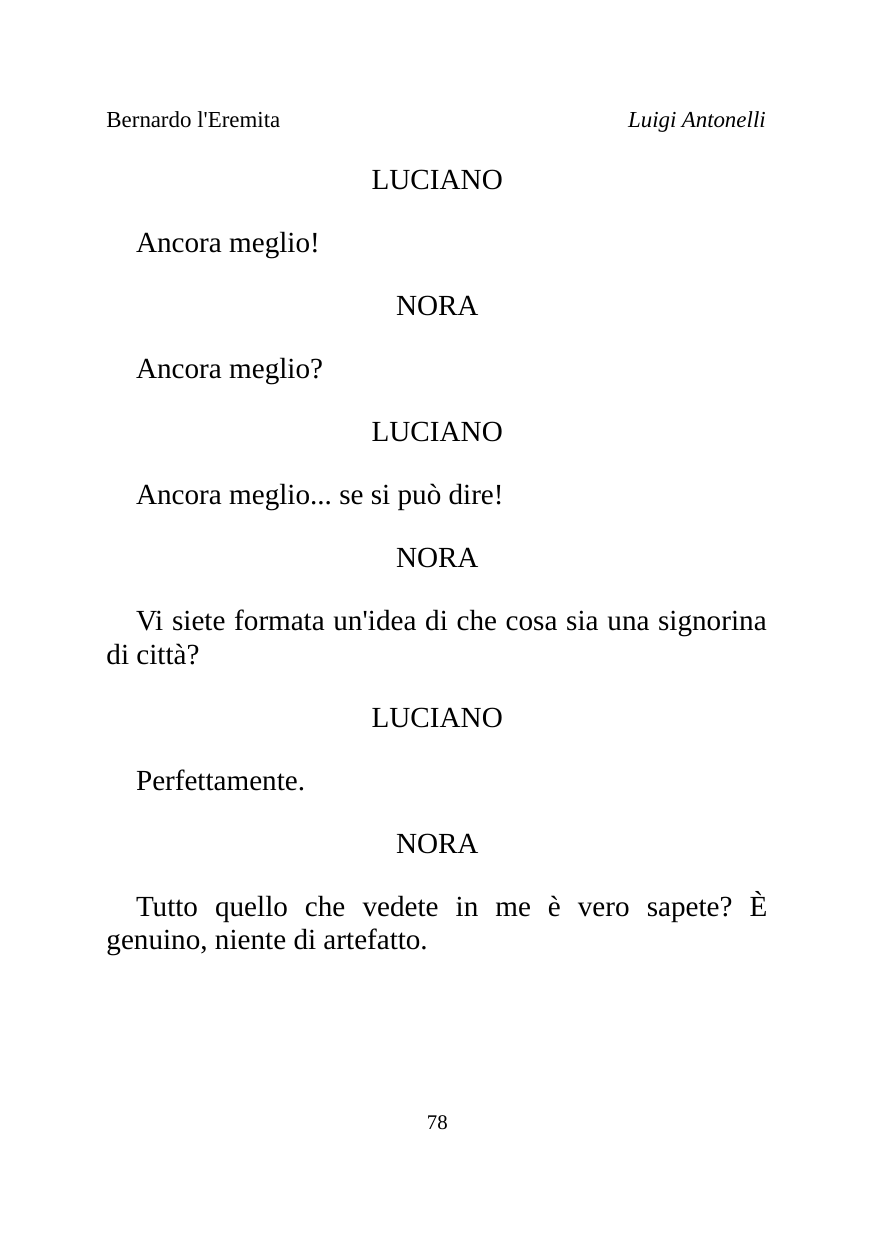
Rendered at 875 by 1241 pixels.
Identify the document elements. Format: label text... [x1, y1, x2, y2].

text NORA [106, 540, 768, 574]
text Ancora meglio... se si può dire! [106, 477, 768, 511]
text Ancora meglio? [106, 351, 768, 385]
text Perfettamente. [106, 763, 768, 796]
text Vi siete formata un'idea di che cosa sia una signorina di città? [106, 603, 768, 670]
text Tutto quello che vedete in me è vero sapete? È genuino, niente di artefatto. [106, 889, 768, 956]
text LUCIANO [106, 162, 768, 196]
text LUCIANO [106, 414, 768, 448]
text Ancora meglio! [106, 225, 768, 259]
text NORA [106, 288, 768, 322]
text LUCIANO [106, 700, 768, 733]
text NORA [106, 826, 768, 859]
